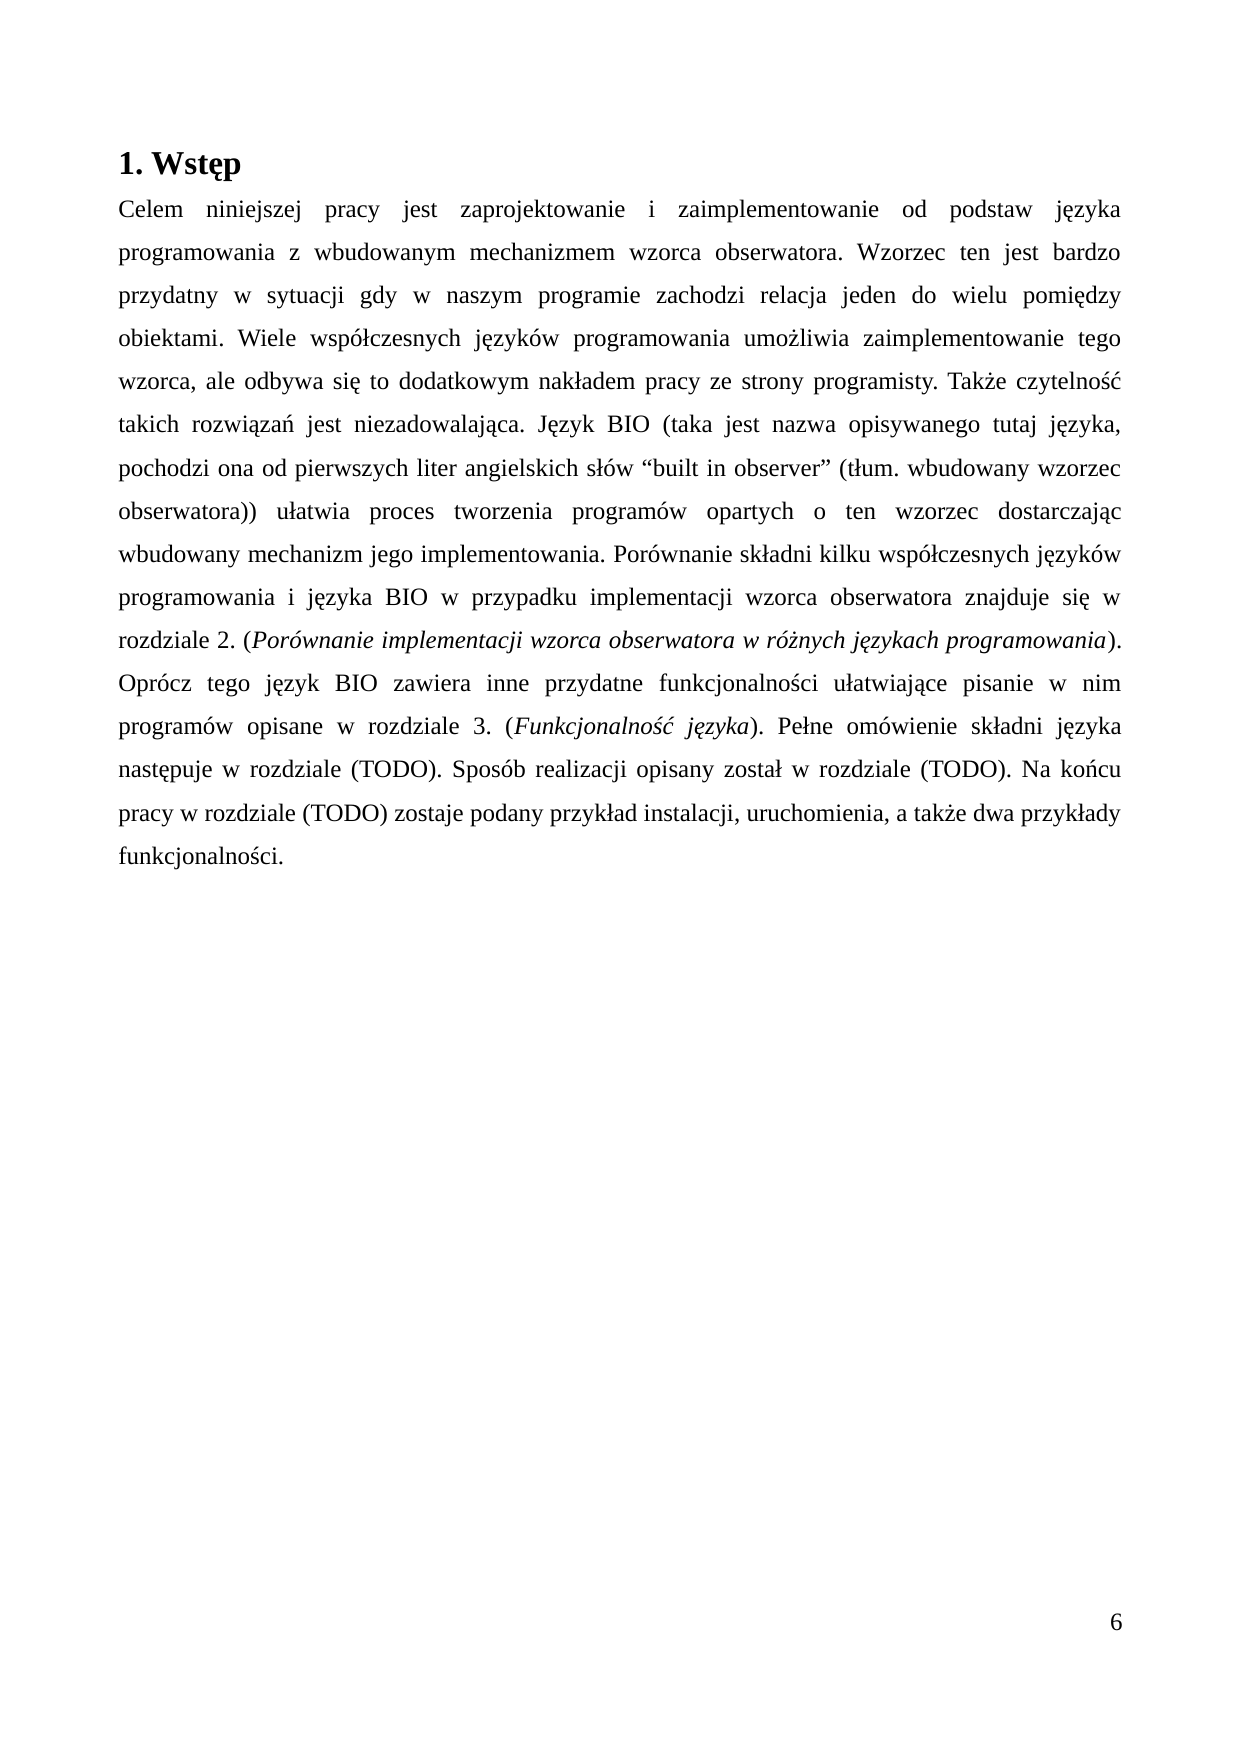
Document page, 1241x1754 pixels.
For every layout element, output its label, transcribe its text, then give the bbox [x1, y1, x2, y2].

text Celem niniejszej pracy jest zaprojektowanie i zaimplementowanie od podstaw języka programowania z wbudowanym mechanizmem wzorca obserwatora. Wzorzec ten jest bardzo przydatny w sytuacji gdy w naszym programie zachodzi relacja jeden do wielu pomiędzy obiektami. Wiele współczesnych języków programowania umożliwia zaimplementowanie tego wzorca, ale odbywa się to dodatkowym nakładem pracy ze strony programisty. Także czytelność takich rozwiązań jest niezadowalająca. Język BIO (taka jest nazwa opisywanego tutaj języka, pochodzi ona od pierwszych liter angielskich słów “built in observer” (tłum. wbudowany wzorzec obserwatora)) ułatwia proces tworzenia programów opartych o ten wzorzec dostarczając wbudowany mechanizm jego implementowania. Porównanie składni kilku współczesnych języków programowania i języka BIO w przypadku implementacji wzorca obserwatora znajduje się w rozdziale 2. (Porównanie implementacji wzorca obserwatora w różnych językach programowania). Oprócz tego język BIO zawiera inne przydatne funkcjonalności ułatwiające pisanie w nim programów opisane w rozdziale 3. (Funkcjonalność języka). Pełne omówienie składni języka następuje w rozdziale (TODO). Sposób realizacji opisany został w rozdziale (TODO). Na końcu pracy w rozdziale (TODO) zostaje podany przykład instalacji, uruchomienia, a także dwa przykłady funkcjonalności. [118, 194, 1122, 869]
subtitle 1. Wstęp [118, 143, 1122, 181]
